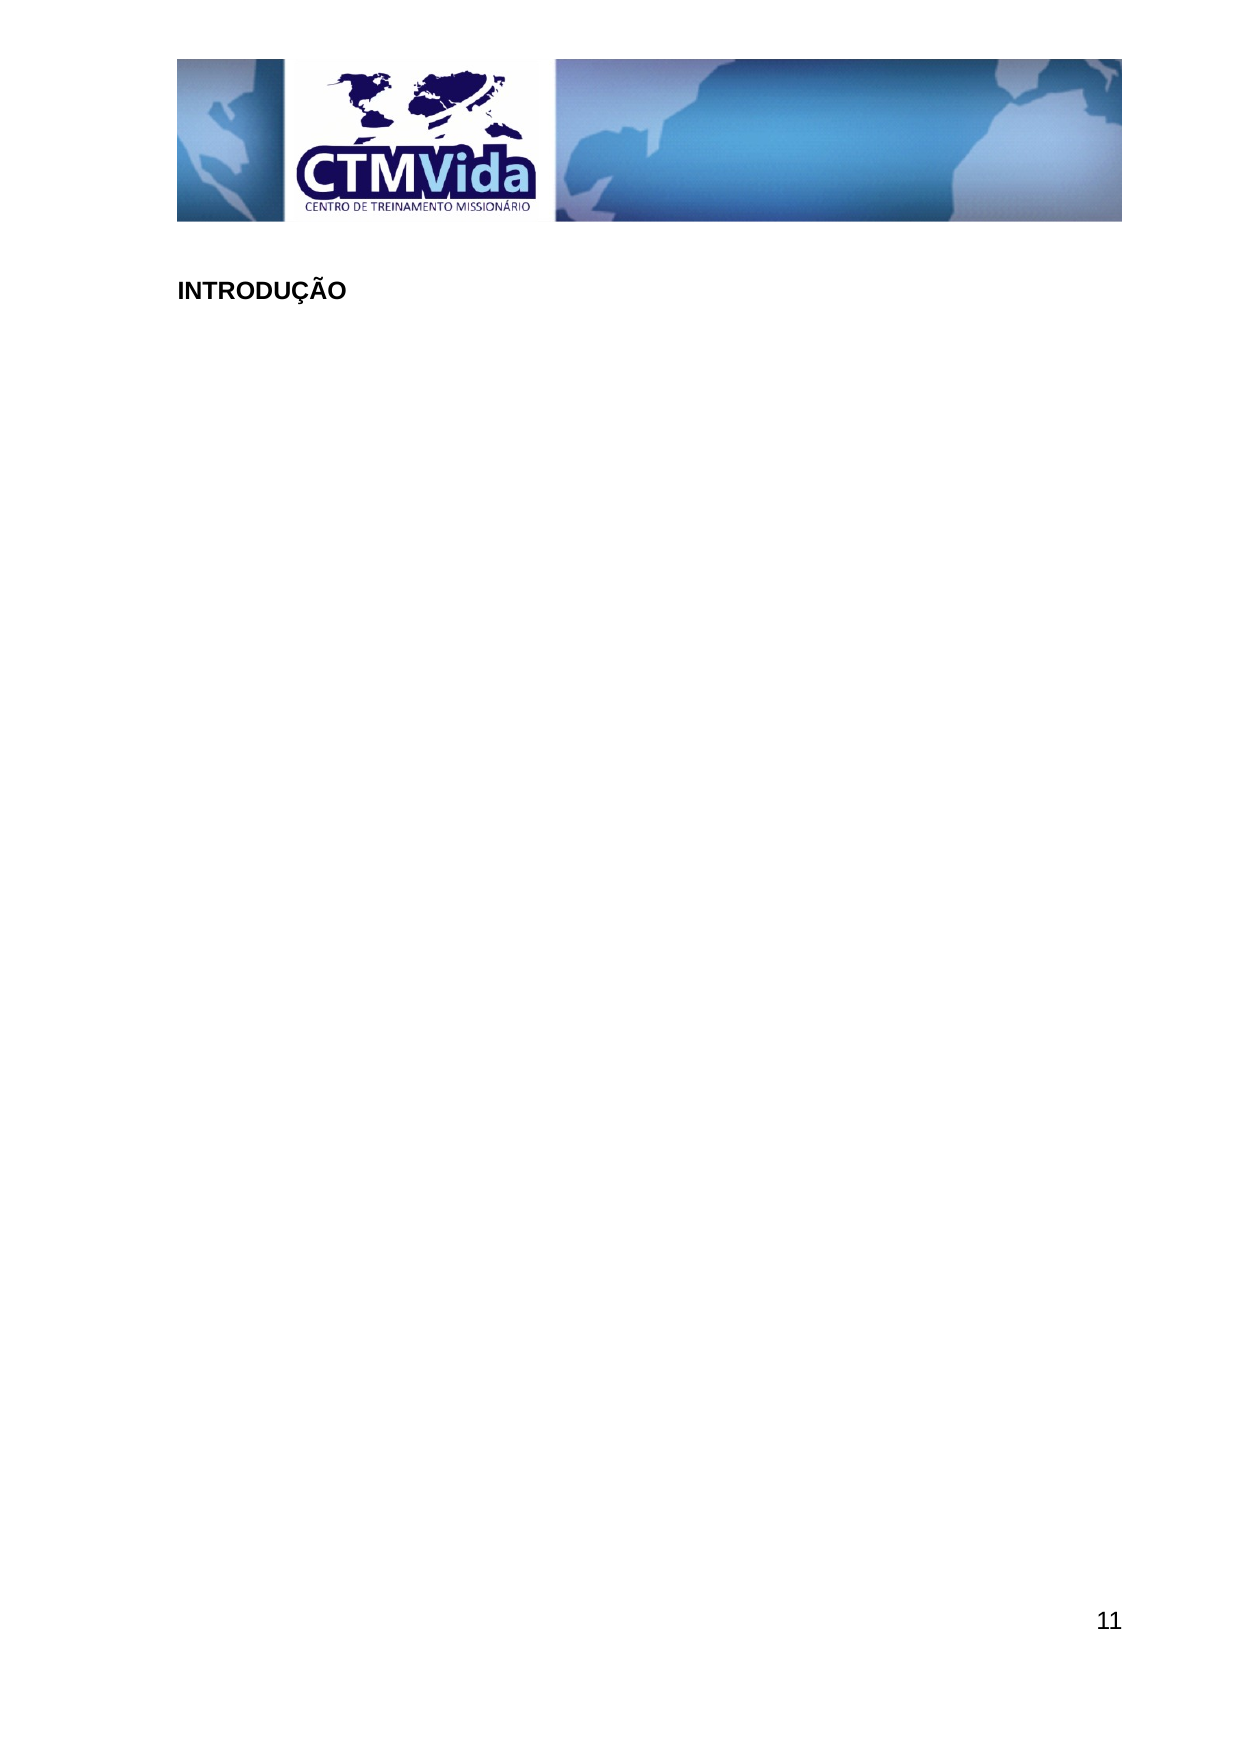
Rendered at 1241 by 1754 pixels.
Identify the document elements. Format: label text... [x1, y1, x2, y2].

subtitle Introdução [177, 276, 1122, 305]
picture [177, 59, 1122, 222]
